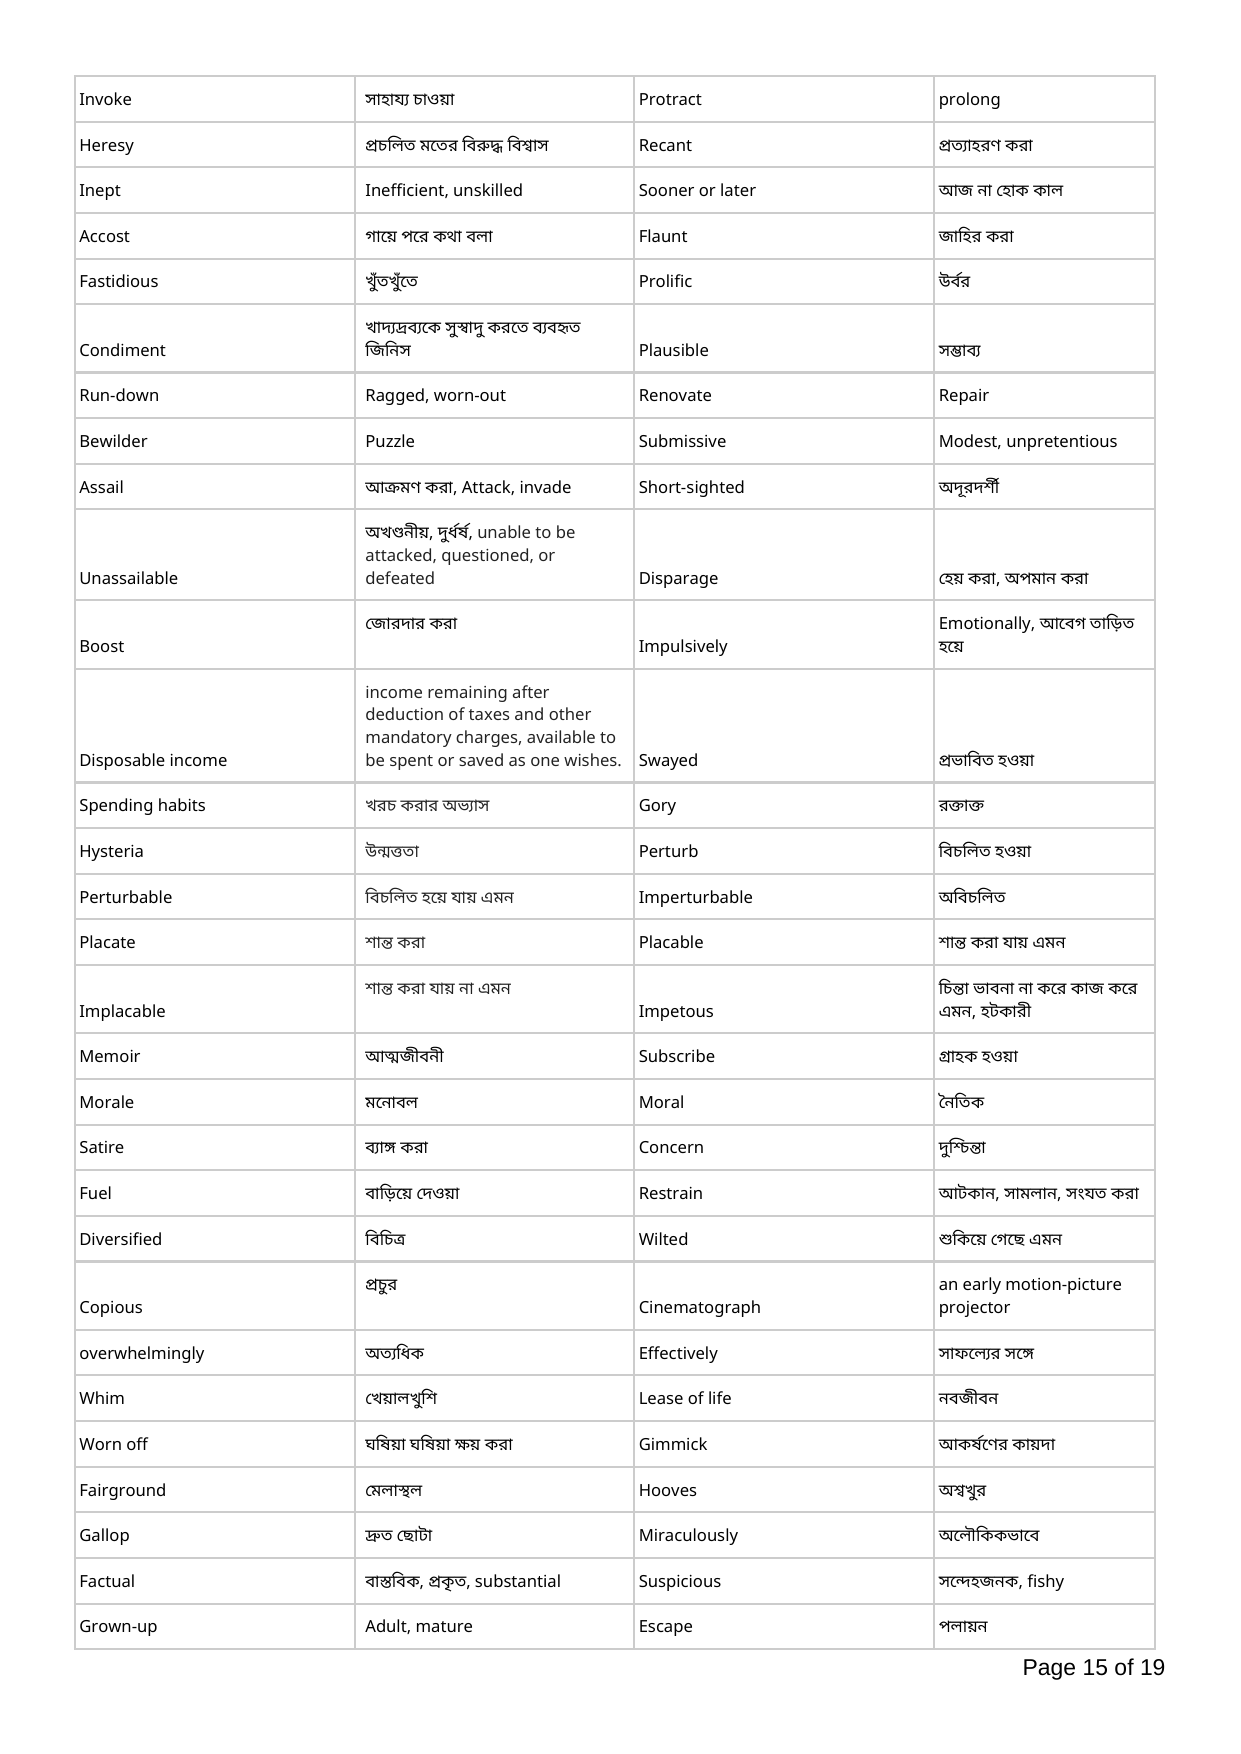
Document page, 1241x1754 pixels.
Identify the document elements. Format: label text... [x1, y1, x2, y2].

table_cell জোরদার করা [356, 601, 633, 668]
table_cell Placable [635, 920, 933, 964]
table_cell মেলাস্থল [356, 1468, 633, 1511]
table_cell Perturb [635, 829, 933, 873]
table_cell প্রচলিত মতের বিরুদ্ধ বিশ্বাস [356, 123, 633, 166]
table_cell Gimmick [635, 1422, 933, 1466]
table_cell হেয় করা, অপমান করা [935, 510, 1154, 599]
table_cell Impetous [635, 966, 933, 1032]
table_cell Cinematograph [635, 1263, 933, 1329]
table_cell Fastidious [76, 260, 354, 303]
table_cell মনোবল [356, 1080, 633, 1123]
table_cell Swayed [635, 670, 933, 781]
table_cell জাহির করা [935, 214, 1154, 257]
table_cell Boost [76, 601, 354, 668]
table_cell Unassailable [76, 510, 354, 599]
table_cell prolong [935, 77, 1154, 121]
table_cell Bewilder [76, 419, 354, 463]
table_cell অখণ্ডনীয়, দুর্ধর্ষ, unable to be attacked, questioned, or defeated [356, 510, 633, 599]
table_cell সম্ভাব্য [935, 305, 1154, 371]
table_cell Perturbable [76, 875, 354, 918]
table_cell Heresy [76, 123, 354, 166]
table_cell Lease of life [635, 1376, 933, 1420]
table_cell Spending habits [76, 784, 354, 827]
table_cell বিচলিত হওয়া [935, 829, 1154, 873]
table_cell Hysteria [76, 829, 354, 873]
table_cell অবিচলিত [935, 875, 1154, 918]
table_cell overwhelmingly [76, 1331, 354, 1374]
table_cell Implacable [76, 966, 354, 1032]
table_cell আটকান, সামলান, সংযত করা [935, 1171, 1154, 1215]
table_cell বাস্তবিক, প্রকৃত, substantial [356, 1559, 633, 1602]
table_cell প্রভাবিত হওয়া [935, 670, 1154, 781]
table_cell Disparage [635, 510, 933, 599]
table_cell Flaunt [635, 214, 933, 257]
table_cell Placate [76, 920, 354, 964]
table_cell Emotionally, আবেগ তাড়িত হয়ে [935, 601, 1154, 668]
table_cell Miraculously [635, 1513, 933, 1557]
table_cell Suspicious [635, 1559, 933, 1602]
table_cell Restrain [635, 1171, 933, 1215]
table_cell Grown-up [76, 1605, 354, 1648]
table_cell Diversified [76, 1217, 354, 1260]
table_cell Adult, mature [356, 1605, 633, 1648]
table_cell নৈতিক [935, 1080, 1154, 1123]
table_cell Gory [635, 784, 933, 827]
table_cell Worn off [76, 1422, 354, 1466]
table_cell খরচ করার অভ্যাস [356, 784, 633, 827]
table_cell অত্যধিক [356, 1331, 633, 1374]
table_cell Fairground [76, 1468, 354, 1511]
table_cell ব্যাঙ্গ করা [356, 1126, 633, 1169]
table_cell Gallop [76, 1513, 354, 1557]
table_cell Hooves [635, 1468, 933, 1511]
table_cell শান্ত করা যায় না এমন [356, 966, 633, 1032]
table_cell বিচিত্র [356, 1217, 633, 1260]
table_cell উর্বর [935, 260, 1154, 303]
table_cell অলৌকিকভাবে [935, 1513, 1154, 1557]
table_cell আত্মজীবনী [356, 1034, 633, 1078]
table_cell সাফল্যের সঙ্গে [935, 1331, 1154, 1374]
table_cell Renovate [635, 374, 933, 417]
table_cell বিচলিত হয়ে যায় এমন [356, 875, 633, 918]
table_cell গ্রাহক হওয়া [935, 1034, 1154, 1078]
table_cell আজ না হোক কাল [935, 168, 1154, 212]
table_cell Plausible [635, 305, 933, 371]
table_cell Wilted [635, 1217, 933, 1260]
table_cell Prolific [635, 260, 933, 303]
table_cell Factual [76, 1559, 354, 1602]
table_cell সন্দেহজনক, fishy [935, 1559, 1154, 1602]
table_cell শুকিয়ে গেছে এমন [935, 1217, 1154, 1260]
table_cell উন্মত্ততা [356, 829, 633, 873]
table_cell নবজীবন [935, 1376, 1154, 1420]
table_cell Disposable income [76, 670, 354, 781]
table_cell Accost [76, 214, 354, 257]
table_cell রক্তাক্ত [935, 784, 1154, 827]
table_cell Protract [635, 77, 933, 121]
table_cell Fuel [76, 1171, 354, 1215]
table_cell দুশ্চিন্তা [935, 1126, 1154, 1169]
table_cell Moral [635, 1080, 933, 1123]
table_cell চিন্তা ভাবনা না করে কাজ করে এমন, হটকারী [935, 966, 1154, 1032]
table_cell খেয়ালখুশি [356, 1376, 633, 1420]
table_cell Assail [76, 465, 354, 508]
table_cell অশ্বখুর [935, 1468, 1154, 1511]
table_cell খাদ্যদ্রব্যকে সুস্বাদু করতে ব্যবহৃত জিনিস [356, 305, 633, 371]
table_cell প্রত্যাহরণ করা [935, 123, 1154, 166]
table_cell Imperturbable [635, 875, 933, 918]
table_cell Inefficient, unskilled [356, 168, 633, 212]
table_cell শান্ত করা [356, 920, 633, 964]
table_cell income remaining after deduction of taxes and other mandatory charges, available to be spent or saved as one wishes. [356, 670, 633, 781]
table_cell দ্রুত ছোটা [356, 1513, 633, 1557]
table_cell Submissive [635, 419, 933, 463]
table_cell Memoir [76, 1034, 354, 1078]
table_cell Effectively [635, 1331, 933, 1374]
table_cell Puzzle [356, 419, 633, 463]
table_cell শান্ত করা যায় এমন [935, 920, 1154, 964]
table_cell Impulsively [635, 601, 933, 668]
table_cell Concern [635, 1126, 933, 1169]
table_cell খুঁতখুঁতে [356, 260, 633, 303]
table_cell Repair [935, 374, 1154, 417]
table_cell Escape [635, 1605, 933, 1648]
table_cell অদূরদর্শী [935, 465, 1154, 508]
table_cell প্রচুর [356, 1263, 633, 1329]
table_cell Run-down [76, 374, 354, 417]
table_cell an early motion-picture projector [935, 1263, 1154, 1329]
table_cell Recant [635, 123, 933, 166]
table_cell Sooner or later [635, 168, 933, 212]
table_cell ঘষিয়া ঘষিয়া ক্ষয় করা [356, 1422, 633, 1466]
table_cell গায়ে পরে কথা বলা [356, 214, 633, 257]
table_cell আক্রমণ করা, Attack, invade [356, 465, 633, 508]
table_cell Morale [76, 1080, 354, 1123]
table_cell Ragged, worn-out [356, 374, 633, 417]
table_cell আকর্ষণের কায়দা [935, 1422, 1154, 1466]
table_cell Inept [76, 168, 354, 212]
table_cell Modest, unpretentious [935, 419, 1154, 463]
table_cell Satire [76, 1126, 354, 1169]
table_cell বাড়িয়ে দেওয়া [356, 1171, 633, 1215]
table_cell Subscribe [635, 1034, 933, 1078]
table_cell Condiment [76, 305, 354, 371]
table_cell Invoke [76, 77, 354, 121]
table_cell পলায়ন [935, 1605, 1154, 1648]
table_cell Copious [76, 1263, 354, 1329]
table_cell Short-sighted [635, 465, 933, 508]
table_cell সাহায্য চাওয়া [356, 77, 633, 121]
table_cell Whim [76, 1376, 354, 1420]
